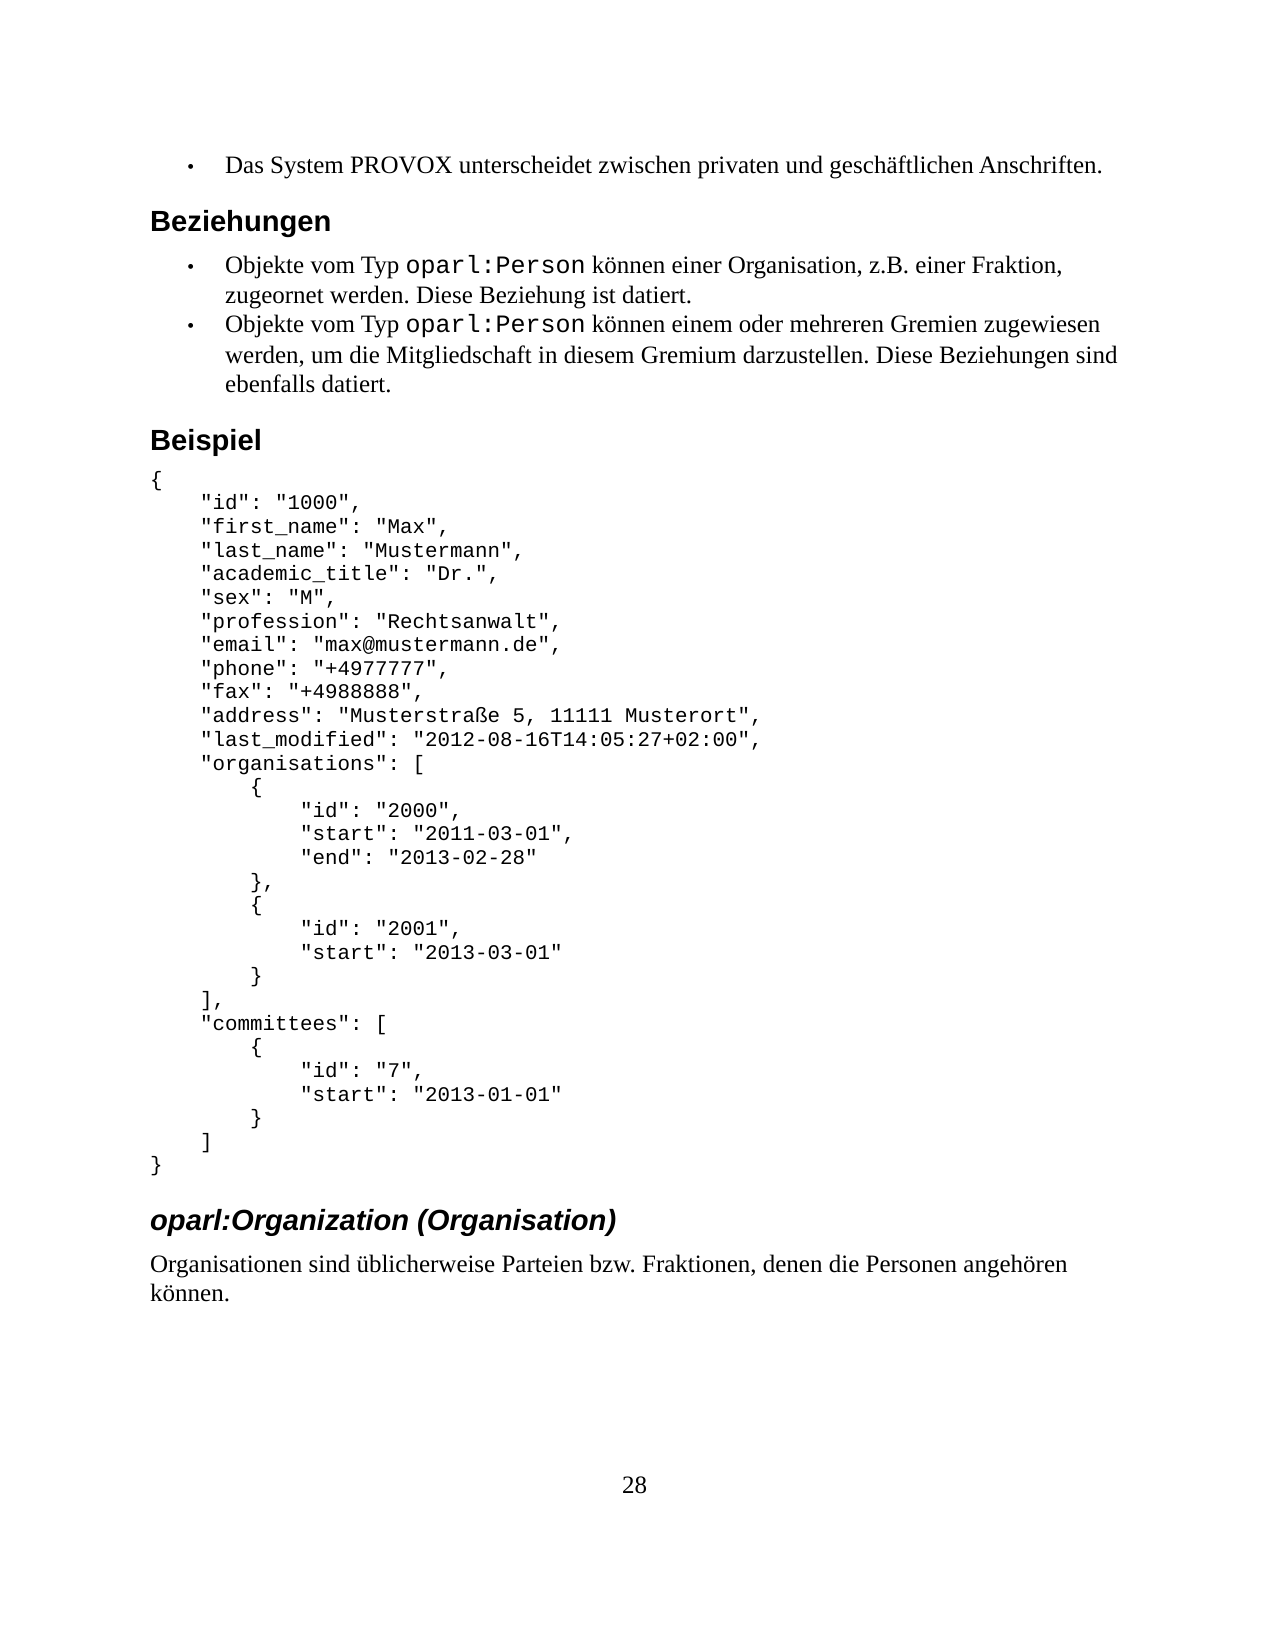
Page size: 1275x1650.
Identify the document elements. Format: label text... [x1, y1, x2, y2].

text { [150, 894, 1125, 918]
text "academic_title": "Dr.", [150, 563, 1125, 587]
list Objekte vom Typ oparl:Person können einer Organisation, z.B. einer Fraktion, zugeornet werden. Diese Beziehung ist datiert. [187, 250, 1125, 309]
text Organisationen sind üblicherweise Parteien bzw. Fraktionen, denen die Personen angehören können. [150, 1249, 1125, 1307]
text "last_name": "Mustermann", [150, 540, 1125, 563]
text { [150, 776, 1125, 800]
text "end": "2013-02-28" [150, 847, 1125, 871]
subtitle Beispiel [150, 423, 1125, 456]
text "id": "1000", [150, 492, 1125, 516]
text } [150, 1107, 1125, 1131]
text "last_modified": "2012-08-16T14:05:27+02:00", [150, 729, 1125, 752]
text "start": "2013-01-01" [150, 1083, 1125, 1107]
text "organisations": [ [150, 752, 1125, 776]
text "sex": "M", [150, 587, 1125, 611]
text } [150, 1154, 1125, 1178]
text }, [150, 871, 1125, 894]
text "id": "2001", [150, 918, 1125, 942]
subtitle Beziehungen [150, 204, 1125, 237]
text "id": "2000", [150, 800, 1125, 823]
text { [150, 1036, 1125, 1060]
text "id": "7", [150, 1060, 1125, 1083]
text "committees": [ [150, 1013, 1125, 1036]
text "start": "2011-03-01", [150, 823, 1125, 847]
subtitle oparl:Organization (Organisation) [150, 1203, 1125, 1237]
text ], [150, 989, 1125, 1013]
text "first_name": "Max", [150, 516, 1125, 540]
text { [150, 469, 1125, 492]
text "fax": "+4988888", [150, 682, 1125, 705]
text } [150, 965, 1125, 989]
text "address": "Musterstraße 5, 11111 Musterort", [150, 705, 1125, 729]
text "profession": "Rechtsanwalt", [150, 611, 1125, 634]
text "email": "max@mustermann.de", [150, 634, 1125, 658]
list Das System PROVOX unterscheidet zwischen privaten und geschäftlichen Anschriften. [187, 150, 1125, 179]
text "phone": "+4977777", [150, 658, 1125, 682]
list Objekte vom Typ oparl:Person können einem oder mehreren Gremien zugewiesen werden, um die Mitgliedschaft in diesem Gremium darzustellen. Diese Beziehungen sind ebenfalls datiert. [187, 309, 1125, 398]
text "start": "2013-03-01" [150, 942, 1125, 965]
text ] [150, 1131, 1125, 1154]
